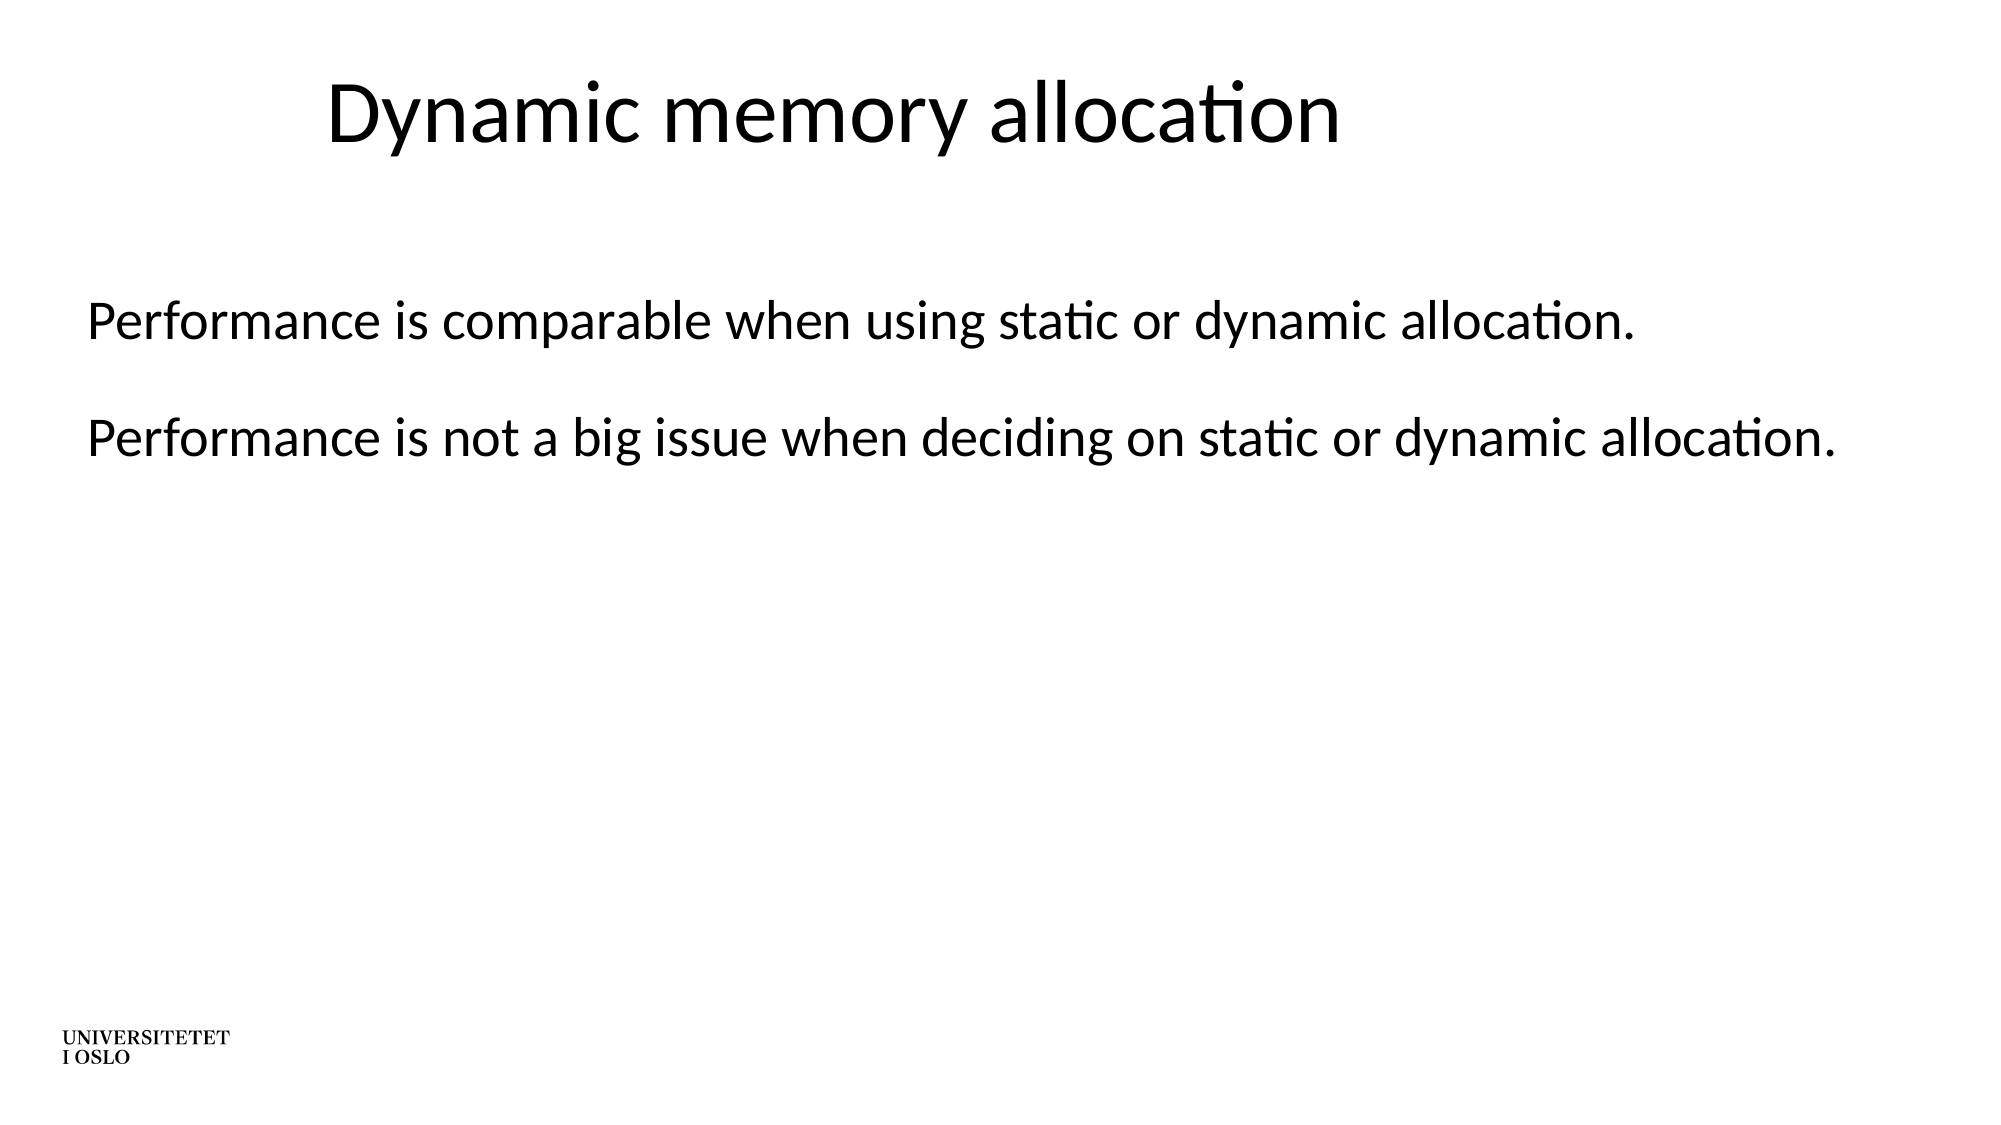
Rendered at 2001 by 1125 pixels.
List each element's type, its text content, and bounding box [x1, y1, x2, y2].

picture [62, 1030, 230, 1064]
text_box Dynamic memory allocation [306, 32, 1723, 148]
text_box Performance is comparable when using static or dynamic allocation. Performance is not a big issue when deciding on static or dynamic allocation. [67, 252, 1910, 949]
